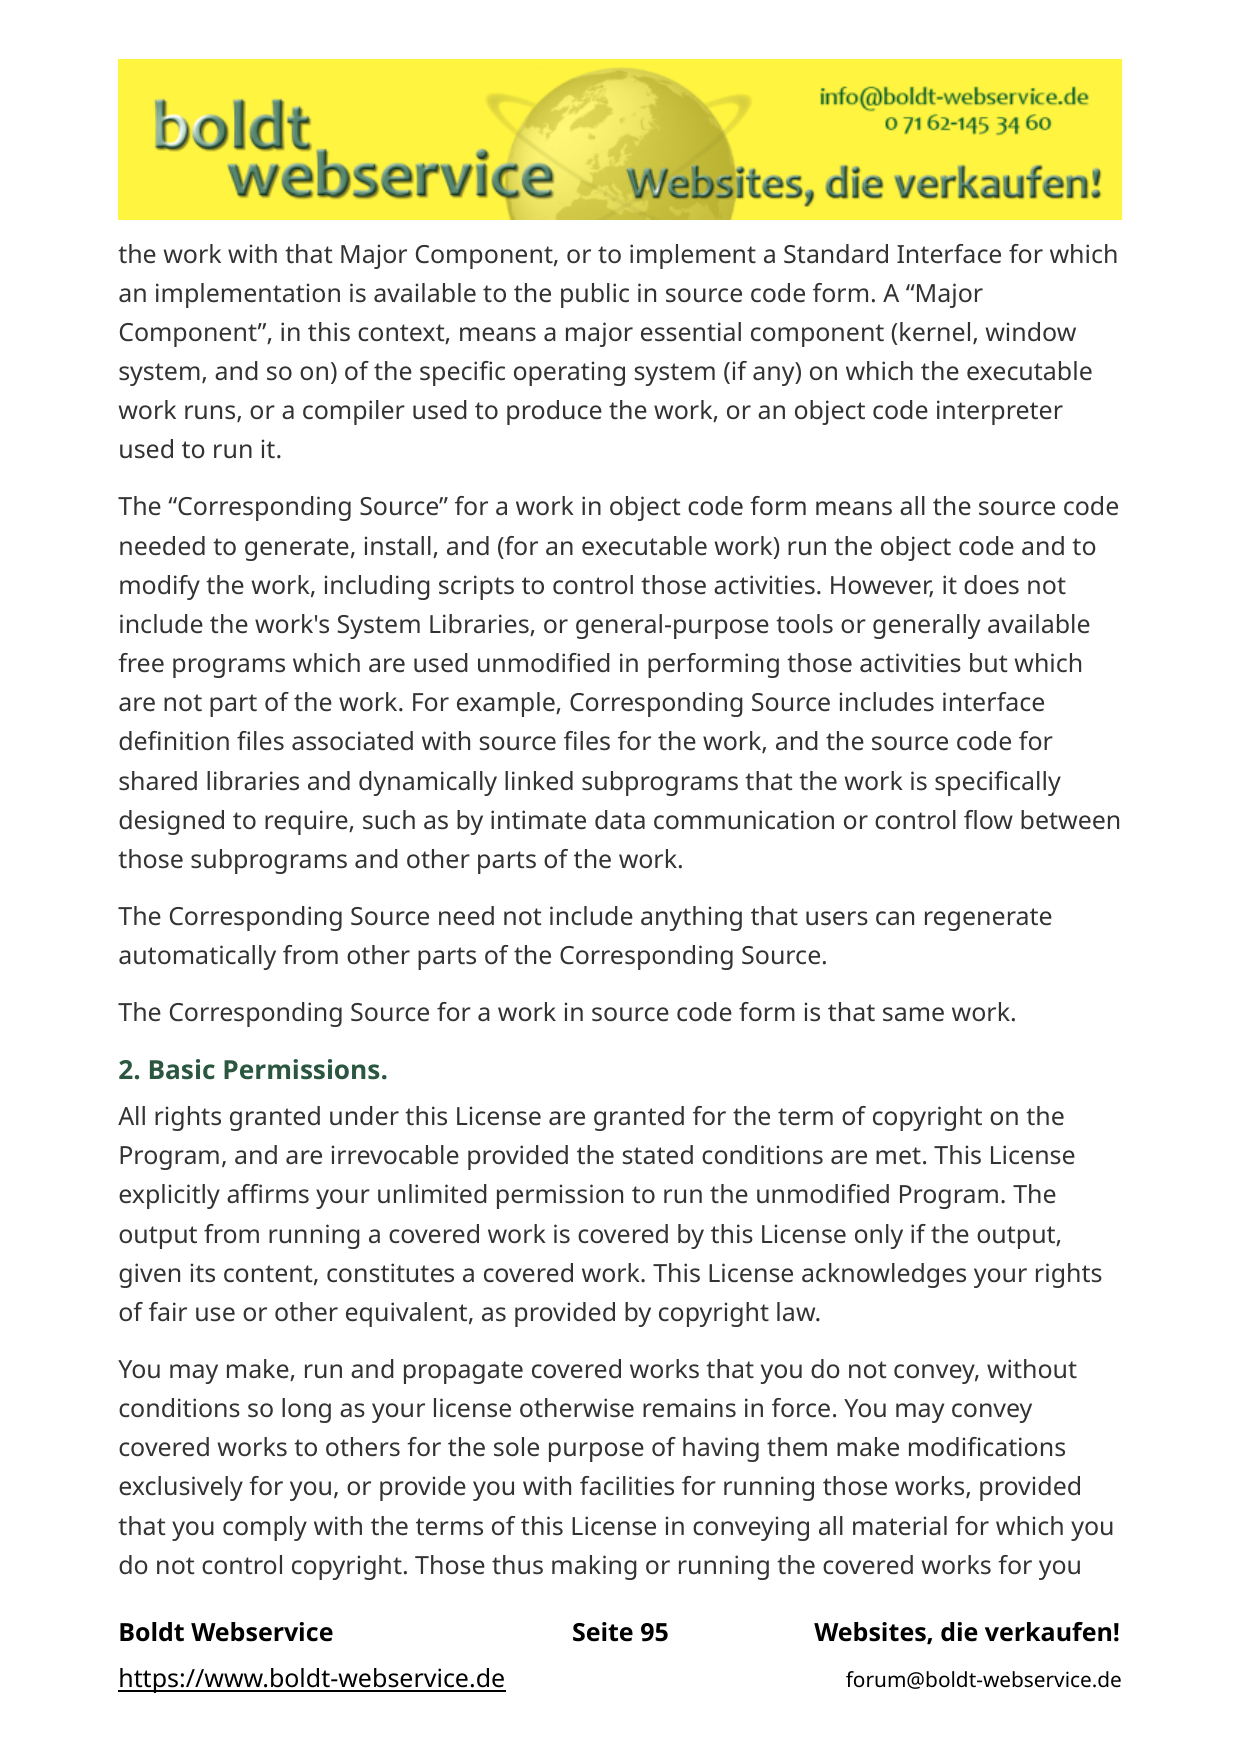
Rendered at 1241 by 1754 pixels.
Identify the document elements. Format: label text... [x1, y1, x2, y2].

picture [118, 59, 1123, 220]
subtitle 2. Basic Permissions. [118, 1051, 1122, 1087]
text The “Corresponding Source” for a work in object code form means all the source code needed to generate, install, and (for an executable work) run the object code and to modify the work, including scripts to control those activities. However, it does not include the work's System Libraries, or general-purpose tools or generally available free programs which are used unmodified in performing those activities but which are not part of the work. For example, Corresponding Source includes interface definition files associated with source files for the work, and the source code for shared libraries and dynamically linked subprograms that the work is specifically designed to require, such as by intimate data communication or control flow between those subprograms and other parts of the work. [118, 489, 1122, 876]
text All rights granted under this License are granted for the term of copyright on the Program, and are irrevocable provided the stated conditions are met. This License explicitly affirms your unlimited permission to run the unmodified Program. The output from running a covered work is covered by this License only if the output, given its content, constitutes a covered work. This License acknowledges your rights of fair use or other equivalent, as provided by copyright law. [118, 1099, 1122, 1329]
text The Corresponding Source for a work in source code form is that same work. [118, 994, 1122, 1028]
text the work with that Major Component, or to implement a Standard Interface for which an implementation is available to the public in source code form. A “Major Component”, in this context, means a major essential component (kernel, window system, and so on) of the specific operating system (if any) on which the executable work runs, or a compiler used to produce the work, or an object code interpreter used to run it. [118, 236, 1122, 466]
text You may make, run and propagate covered works that you do not convey, without conditions so long as your license otherwise remains in force. You may convey covered works to others for the sole purpose of having them make modifications exclusively for you, or provide you with facilities for running those works, provided that you comply with the terms of this License in conveying all material for which you do not control copyright. Those thus making or running the covered works for you [118, 1351, 1122, 1581]
text The Corresponding Source need not include anything that users can regenerate automatically from other parts of the Corresponding Source. [118, 898, 1122, 972]
